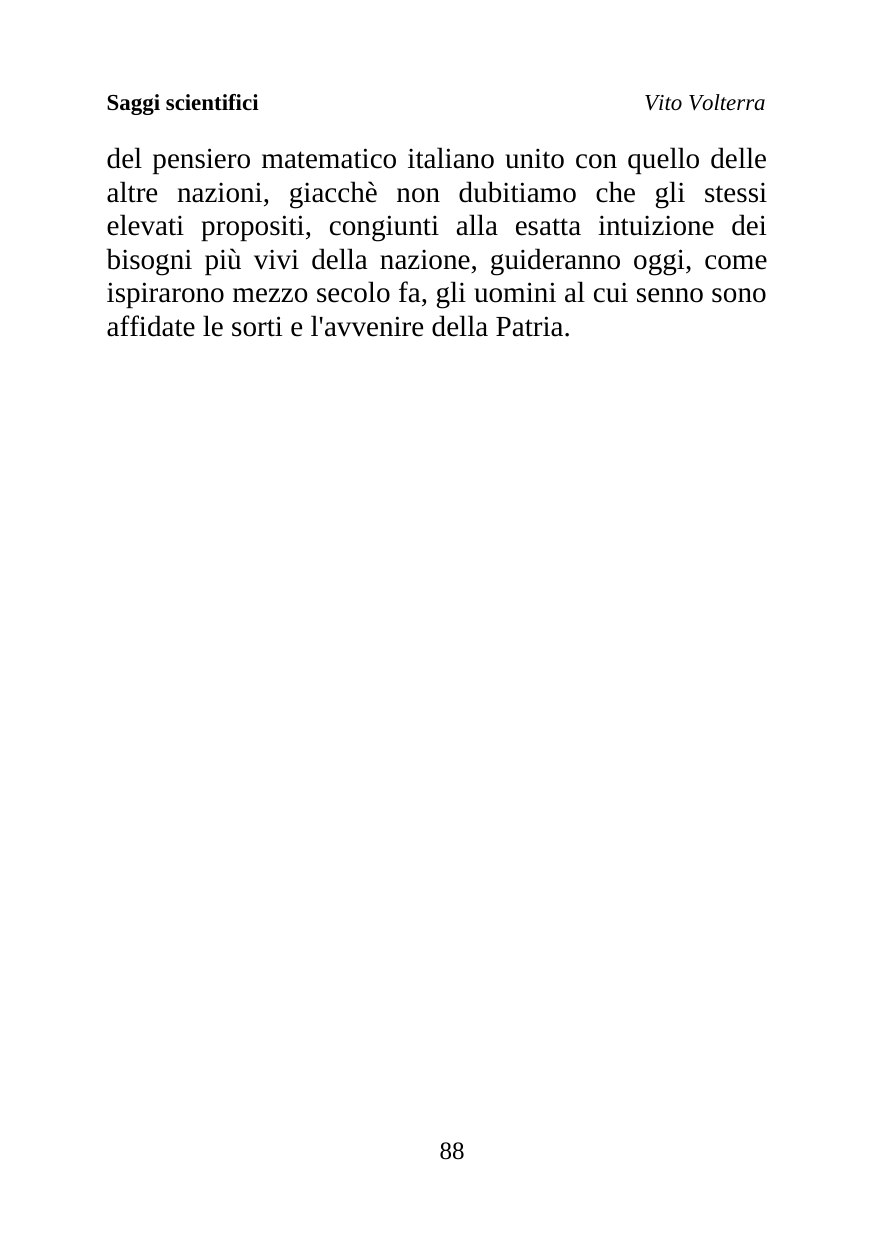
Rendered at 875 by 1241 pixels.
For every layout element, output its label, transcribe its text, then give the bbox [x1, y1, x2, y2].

text del pensiero matematico italiano unito con quello delle altre nazioni, giacchè non dubitiamo che gli stessi elevati propositi, congiunti alla esatta intuizione dei bisogni più vivi della nazione, guideranno oggi, come ispirarono mezzo secolo fa, gli uomini al cui senno sono affidate le sorti e l'avvenire della Patria. [106, 141, 768, 343]
